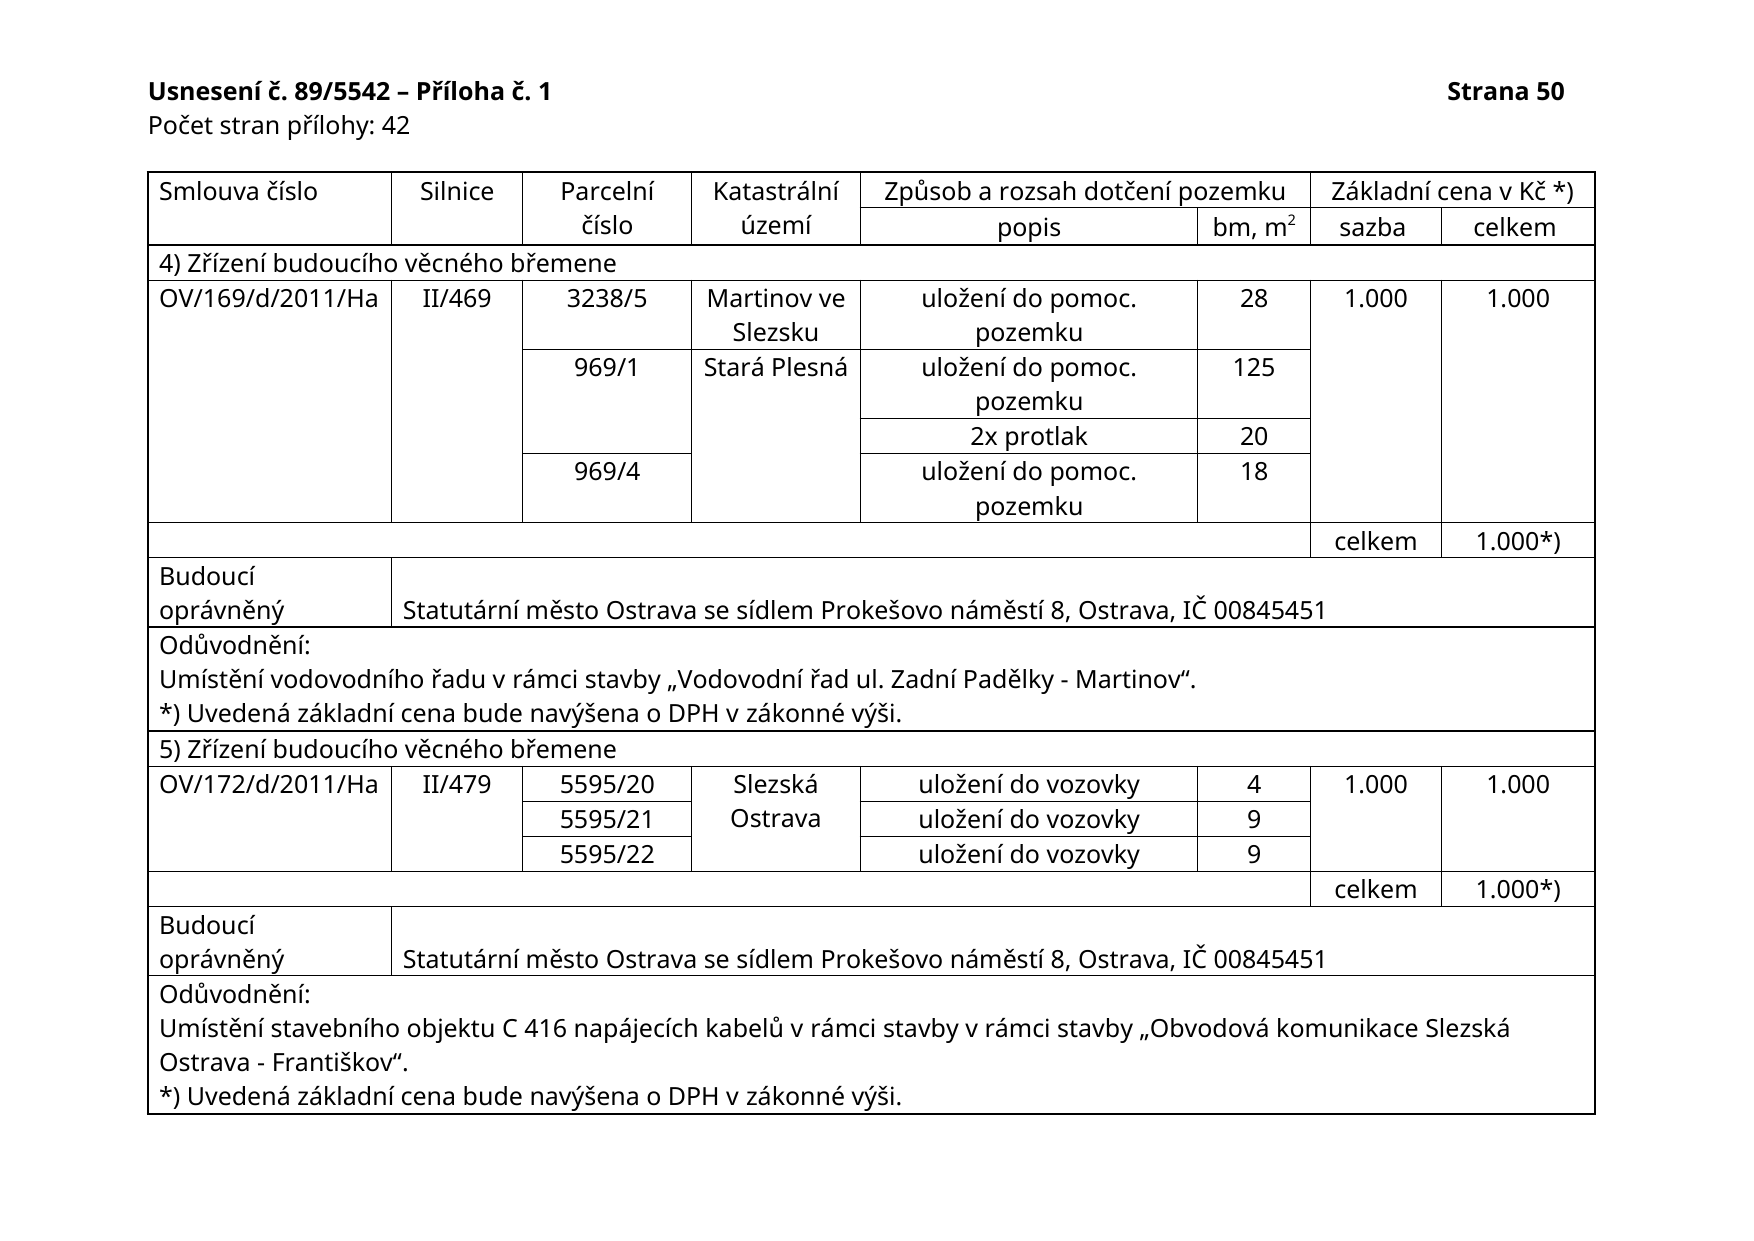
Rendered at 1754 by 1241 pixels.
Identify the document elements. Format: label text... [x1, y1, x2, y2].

table_cell uložení do vozovky [861, 837, 1197, 871]
table_header Smlouva číslo [149, 173, 391, 243]
table_cell 9 [1198, 837, 1310, 871]
table_cell 1.000 [1311, 281, 1441, 522]
table_cell 20 [1198, 419, 1310, 453]
table_cell 125 [1198, 350, 1310, 418]
table_cell 28 [1198, 281, 1310, 349]
table_cell Martinov ve Slezsku [692, 281, 860, 349]
table_cell 2x protlak [861, 419, 1197, 453]
table_header Parcelní číslo [523, 173, 691, 243]
table_cell OV/172/d/2011/Ha [149, 767, 391, 871]
table_cell II/469 [392, 281, 522, 522]
table_cell 1.000*) [1442, 872, 1594, 906]
table_header Silnice [392, 173, 522, 243]
table_cell uložení do pomoc. pozemku [861, 350, 1197, 418]
table_cell Budoucí oprávněný [149, 558, 391, 626]
table_cell celkem [1311, 523, 1441, 557]
table_cell sazba [1311, 208, 1441, 243]
table_cell popis [861, 208, 1197, 243]
table_cell 4) Zřízení budoucího věcného břemene [149, 246, 1594, 279]
table_cell Stará Plesná [692, 350, 860, 522]
table_cell 3238/5 [523, 281, 691, 349]
table_cell 9 [1198, 802, 1310, 836]
table_header Katastrální území [692, 173, 860, 243]
table_cell 969/4 [523, 454, 691, 522]
table_cell celkem [1442, 208, 1594, 243]
table_cell II/479 [392, 767, 522, 871]
table_cell uložení do pomoc. pozemku [861, 281, 1197, 349]
table_cell 969/1 [523, 350, 691, 453]
table_cell uložení do pomoc. pozemku [861, 454, 1197, 522]
table_cell Odůvodnění: Umístění vodovodního řadu v rámci stavby „Vodovodní řad ul. Zadní Padělky - Martinov“. *) Uvedená základní cena bude navýšena o DPH v zákonné výši. [149, 628, 1594, 730]
table_cell Slezská Ostrava [692, 767, 860, 871]
table_cell bm, m2 [1198, 208, 1310, 243]
table_cell [149, 523, 1310, 557]
table_cell [149, 872, 1310, 906]
table_cell uložení do vozovky [861, 802, 1197, 836]
table_cell uložení do vozovky [861, 767, 1197, 801]
table_cell OV/169/d/2011/Ha [149, 281, 391, 522]
table_cell celkem [1311, 872, 1441, 906]
table_cell 1.000 [1442, 767, 1594, 871]
table_header Způsob a rozsah dotčení pozemku [861, 173, 1310, 207]
table_cell 18 [1198, 454, 1310, 522]
table_cell 5595/22 [523, 837, 691, 871]
table_cell 5595/20 [523, 767, 691, 801]
table_cell Statutární město Ostrava se sídlem Prokešovo náměstí 8, Ostrava, IČ 00845451 [392, 907, 1594, 975]
table_cell 1.000*) [1442, 523, 1594, 557]
table_cell 1.000 [1442, 281, 1594, 522]
table_cell 1.000 [1311, 767, 1441, 871]
table_cell 5595/21 [523, 802, 691, 836]
table_cell 5) Zřízení budoucího věcného břemene [149, 732, 1594, 766]
table_cell 4 [1198, 767, 1310, 801]
table_cell Odůvodnění: Umístění stavebního objektu C 416 napájecích kabelů v rámci stavby v rámci stavby „Obvodová komunikace Slezská Ostrava - Františkov“. *) Uvedená základní cena bude navýšena o DPH v zákonné výši. [149, 976, 1594, 1113]
table_cell Budoucí oprávněný [149, 907, 391, 975]
table_cell Statutární město Ostrava se sídlem Prokešovo náměstí 8, Ostrava, IČ 00845451 [392, 558, 1594, 626]
table_header Základní cena v Kč *) [1311, 173, 1594, 207]
